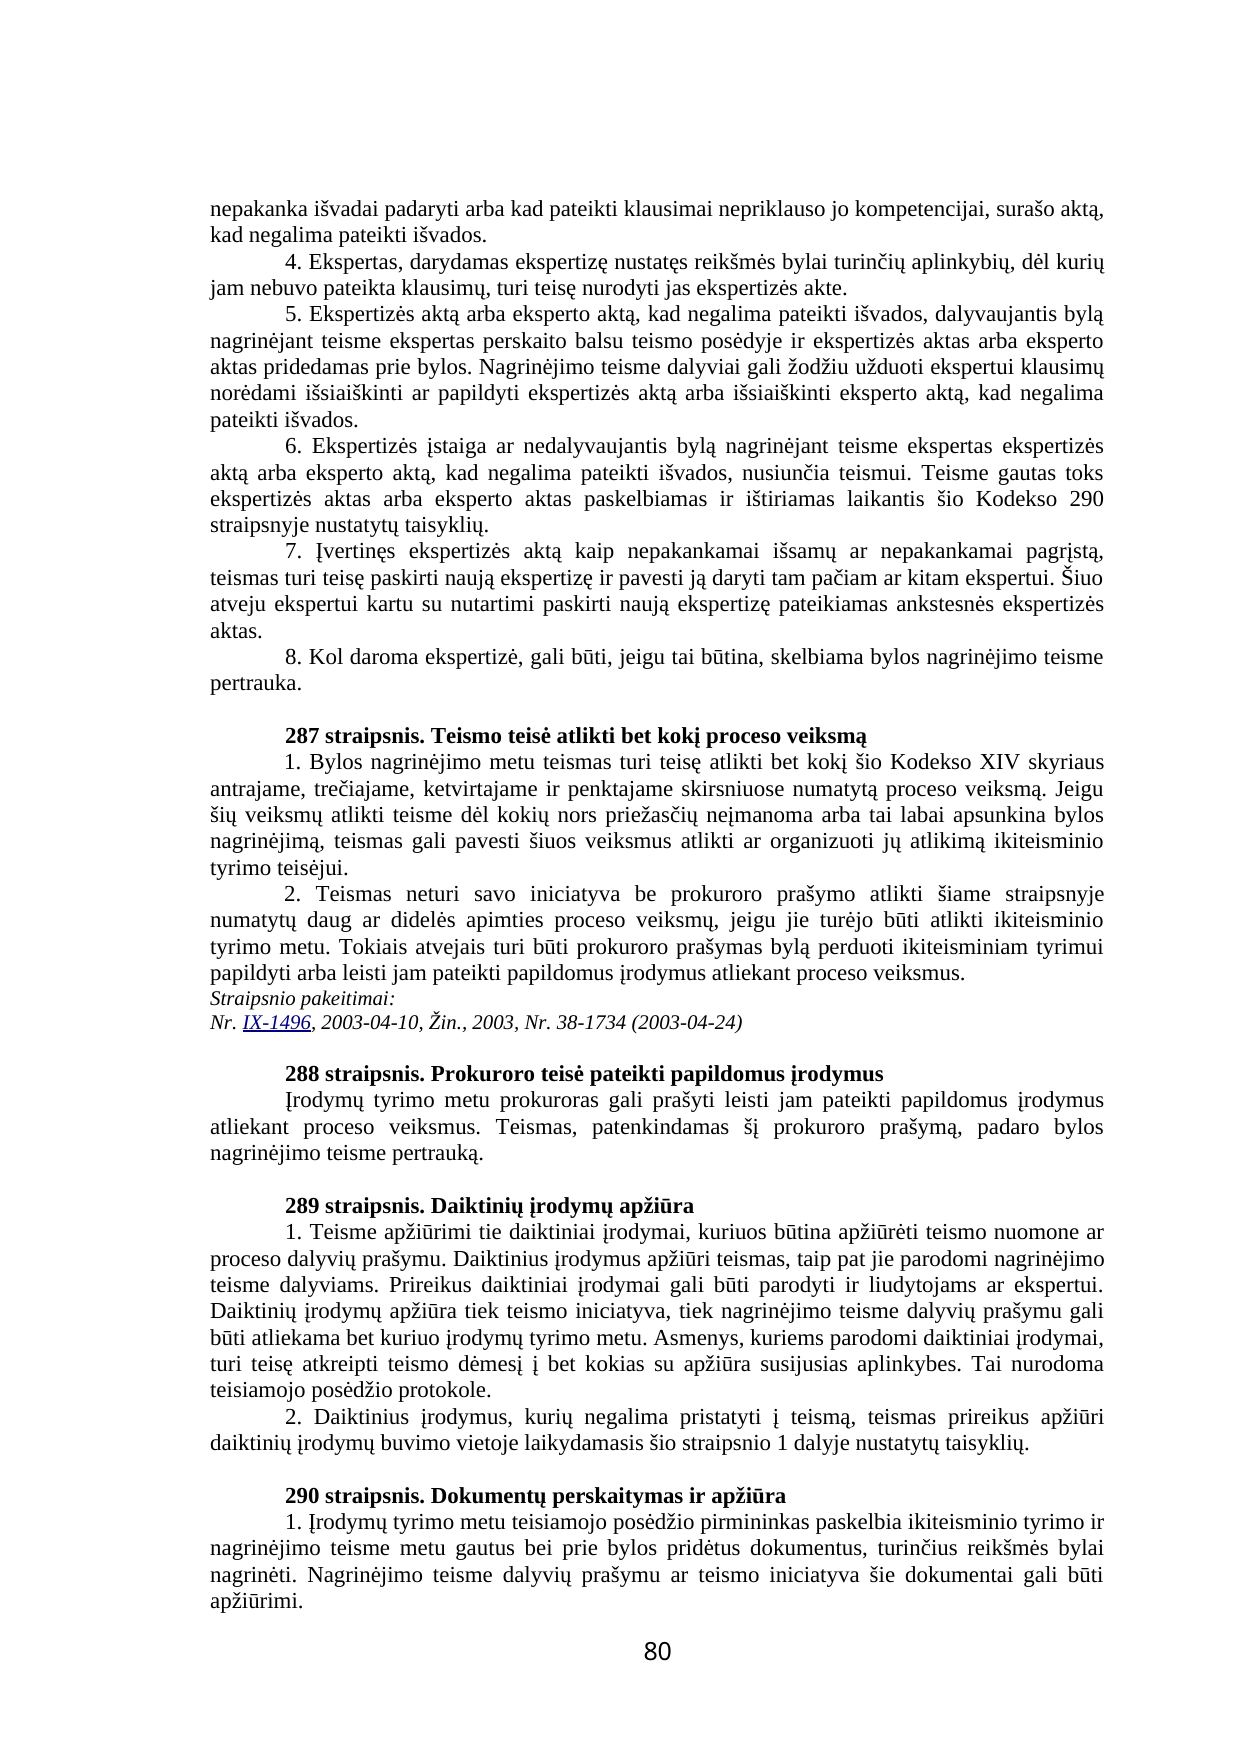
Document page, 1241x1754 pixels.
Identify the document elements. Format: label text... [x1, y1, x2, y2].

text 5. Ekspertizės aktą arba eksperto aktą, kad negalima pateikti išvados, dalyvaujantis bylą nagrinėjant teisme ekspertas perskaito balsu teismo posėdyje ir ekspertizės aktas arba eksperto aktas pridedamas prie bylos. Nagrinėjimo teisme dalyviai gali žodžiu užduoti ekspertui klausimų norėdami išsiaiškinti ar papildyti ekspertizės aktą arba išsiaiškinti eksperto aktą, kad negalima pateikti išvados. [210, 300, 1106, 432]
text Straipsnio pakeitimai: [210, 986, 1106, 1010]
text 290 straipsnis. Dokumentų perskaitymas ir apžiūra [210, 1482, 1106, 1508]
text 289 straipsnis. Daiktinių įrodymų apžiūra [210, 1192, 1106, 1218]
text nepakanka išvadai padaryti arba kad pateikti klausimai nepriklauso jo kompetencijai, surašo aktą, kad negalima pateikti išvados. [210, 195, 1106, 248]
text 2. Teismas neturi savo iniciatyva be prokuroro prašymo atlikti šiame straipsnyje numatytų daug ar didelės apimties proceso veiksmų, jeigu jie turėjo būti atlikti ikiteisminio tyrimo metu. Tokiais atvejais turi būti prokuroro prašymas bylą perduoti ikiteisminiam tyrimui papildyti arba leisti jam pateikti papildomus įrodymus atliekant proceso veiksmus. [210, 880, 1106, 986]
text 1. Įrodymų tyrimo metu teisiamojo posėdžio pirmininkas paskelbia ikiteisminio tyrimo ir nagrinėjimo teisme metu gautus bei prie bylos pridėtus dokumentus, turinčius reikšmės bylai nagrinėti. Nagrinėjimo teisme dalyvių prašymu ar teismo iniciatyva šie dokumentai gali būti apžiūrimi. [210, 1508, 1106, 1613]
text 1. Bylos nagrinėjimo metu teismas turi teisę atlikti bet kokį šio Kodekso XIV skyriaus antrajame, trečiajame, ketvirtajame ir penktajame skirsniuose numatytą proceso veiksmą. Jeigu šių veiksmų atlikti teisme dėl kokių nors priežasčių neįmanoma arba tai labai apsunkina bylos nagrinėjimą, teismas gali pavesti šiuos veiksmus atlikti ar organizuoti jų atlikimą ikiteisminio tyrimo teisėjui. [210, 748, 1106, 880]
text 2. Daiktinius įrodymus, kurių negalima pristatyti į teismą, teismas prireikus apžiūri daiktinių įrodymų buvimo vietoje laikydamasis šio straipsnio 1 dalyje nustatytų taisyklių. [210, 1403, 1106, 1455]
text 6. Ekspertizės įstaiga ar nedalyvaujantis bylą nagrinėjant teisme ekspertas ekspertizės aktą arba eksperto aktą, kad negalima pateikti išvados, nusiunčia teismui. Teisme gautas toks ekspertizės aktas arba eksperto aktas paskelbiamas ir ištiriamas laikantis šio Kodekso 290 straipsnyje nustatytų taisyklių. [210, 432, 1106, 538]
text 288 straipsnis. Prokuroro teisė pateikti papildomus įrodymus [210, 1060, 1106, 1086]
text Įrodymų tyrimo metu prokuroras gali prašyti leisti jam pateikti papildomus įrodymus atliekant proceso veiksmus. Teismas, patenkindamas šį prokuroro prašymą, padaro bylos nagrinėjimo teisme pertrauką. [210, 1086, 1106, 1166]
text 8. Kol daroma ekspertizė, gali būti, jeigu tai būtina, skelbiama bylos nagrinėjimo teisme pertrauka. [210, 643, 1106, 696]
text Nr. IX-1496, 2003-04-10, Žin., 2003, Nr. 38-1734 (2003-04-24) [210, 1010, 1106, 1034]
text 287 straipsnis. Teismo teisė atlikti bet kokį proceso veiksmą [210, 722, 1106, 748]
text 7. Įvertinęs ekspertizės aktą kaip nepakankamai išsamų ar nepakankamai pagrįstą, teismas turi teisę paskirti naują ekspertizę ir pavesti ją daryti tam pačiam ar kitam ekspertui. Šiuo atveju ekspertui kartu su nutartimi paskirti naują ekspertizę pateikiamas ankstesnės ekspertizės aktas. [210, 538, 1106, 643]
text 1. Teisme apžiūrimi tie daiktiniai įrodymai, kuriuos būtina apžiūrėti teismo nuomone ar proceso dalyvių prašymu. Daiktinius įrodymus apžiūri teismas, taip pat jie parodomi nagrinėjimo teisme dalyviams. Prireikus daiktiniai įrodymai gali būti parodyti ir liudytojams ar ekspertui. Daiktinių įrodymų apžiūra tiek teismo iniciatyva, tiek nagrinėjimo teisme dalyvių prašymu gali būti atliekama bet kuriuo įrodymų tyrimo metu. Asmenys, kuriems parodomi daiktiniai įrodymai, turi teisę atkreipti teismo dėmesį į bet kokias su apžiūra susijusias aplinkybes. Tai nurodoma teisiamojo posėdžio protokole. [210, 1218, 1106, 1403]
text 4. Ekspertas, darydamas ekspertizę nustatęs reikšmės bylai turinčių aplinkybių, dėl kurių jam nebuvo pateikta klausimų, turi teisę nurodyti jas ekspertizės akte. [210, 248, 1106, 300]
